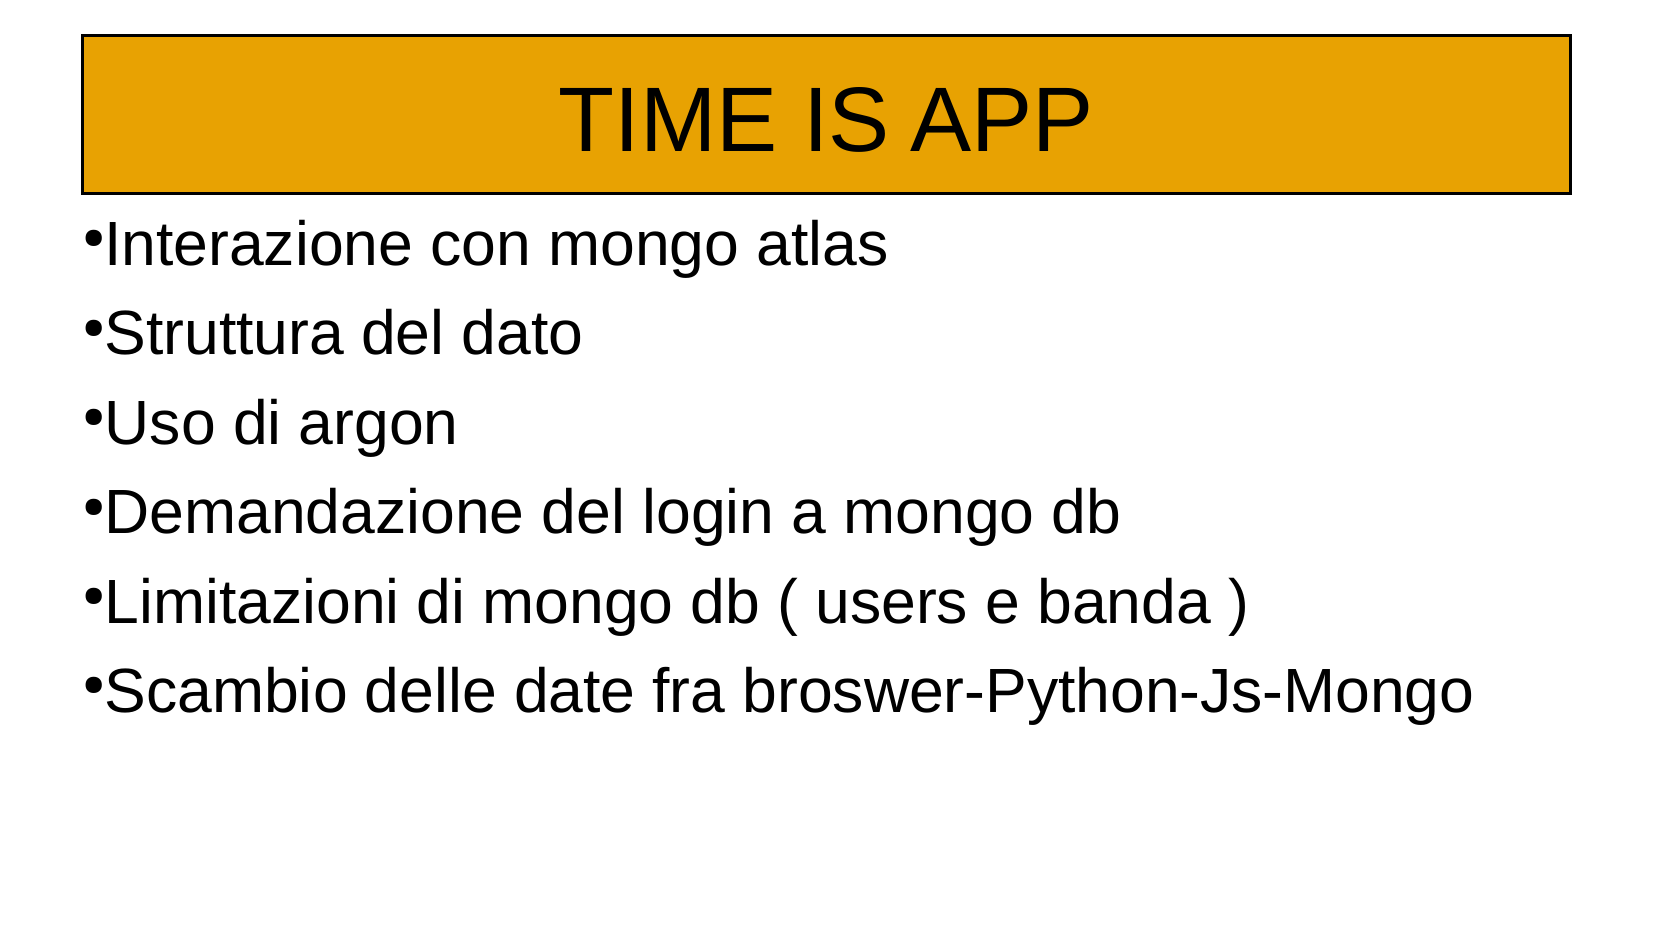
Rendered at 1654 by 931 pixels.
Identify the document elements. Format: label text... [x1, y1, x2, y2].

list Interazione con mongo atlas Struttura del dato Uso di argon Demandazione del login a mongo db Limitazioni di mongo db ( users e banda ) Scambio delle date fra broswer-Python-Js-Mongo [82, 217, 1571, 758]
title TIME IS APP [82, 35, 1571, 194]
